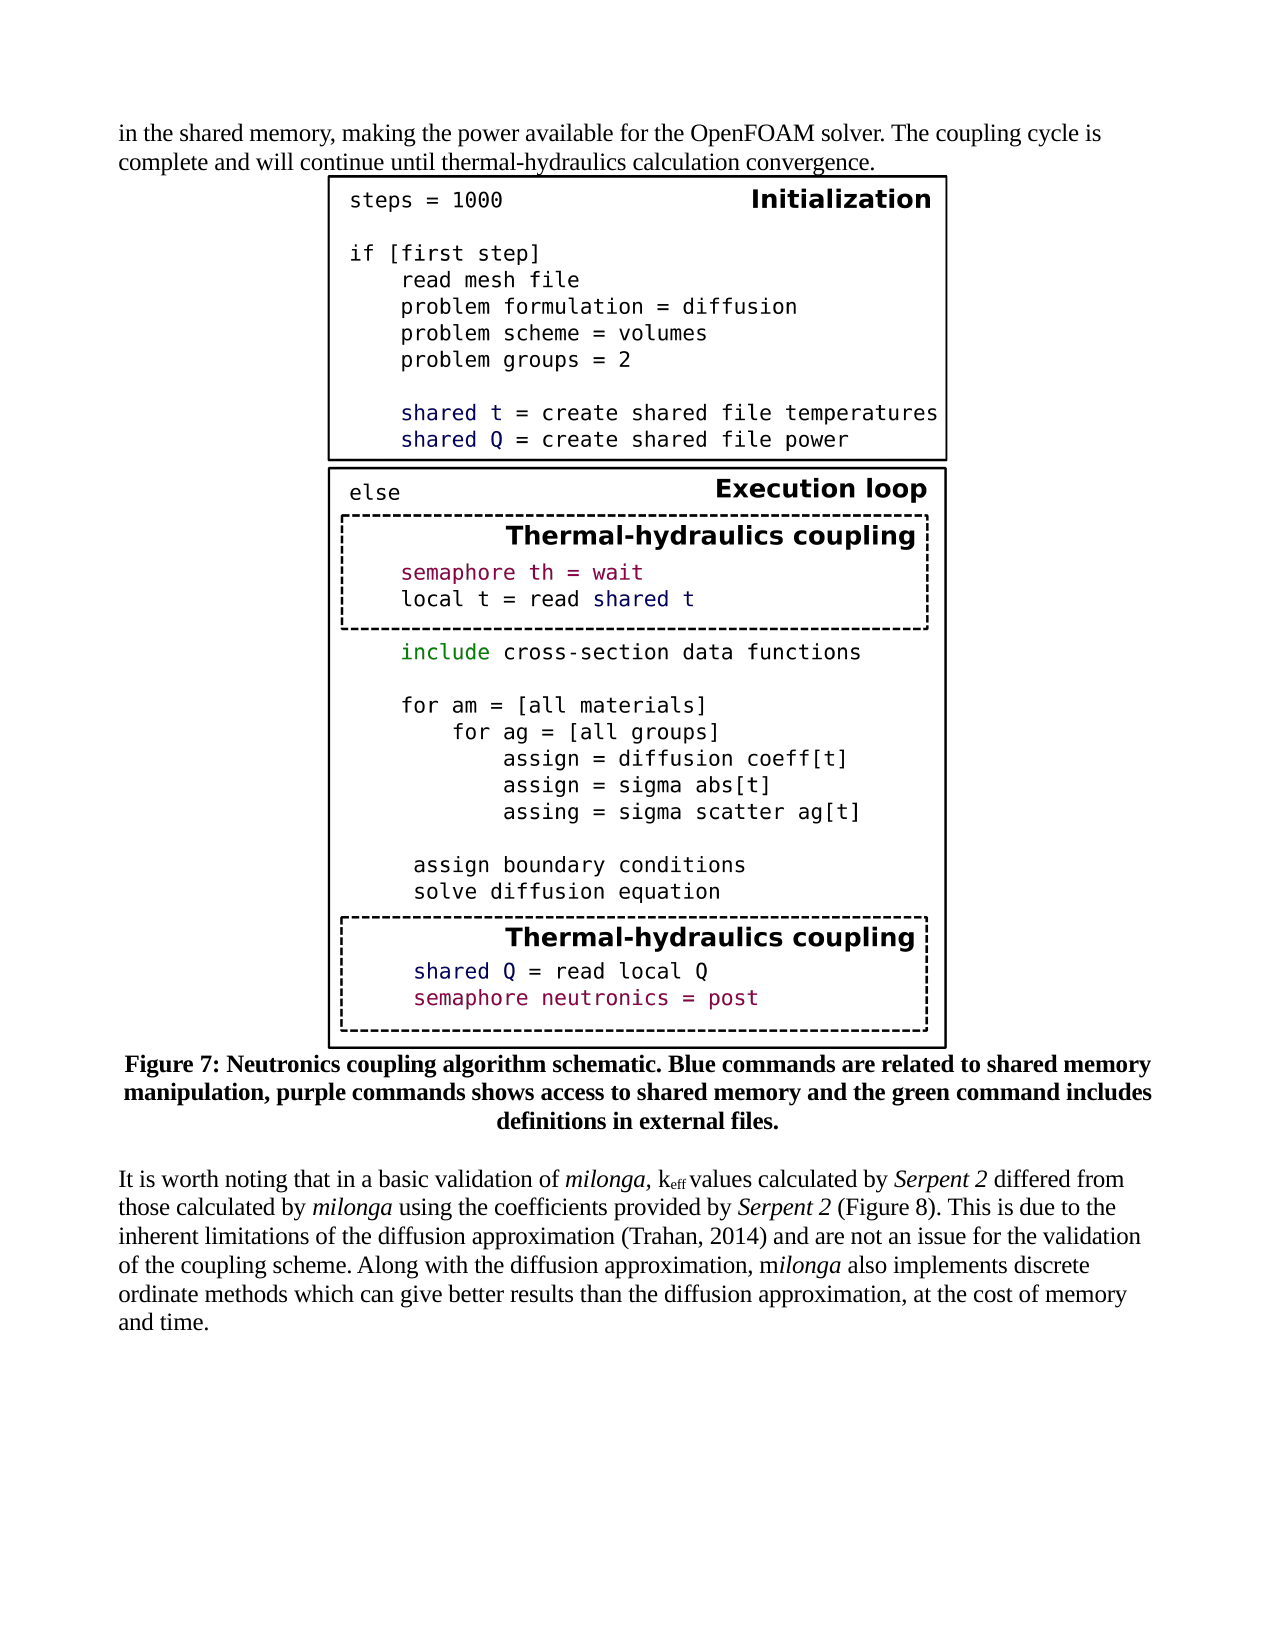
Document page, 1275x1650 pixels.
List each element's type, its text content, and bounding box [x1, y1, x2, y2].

picture [327, 175, 948, 1049]
text Figure 7: Neutronics coupling algorithm schematic. Blue commands are related to shared memory manipulation, purple commands shows access to shared memory and the green command includes definitions in external files. [118, 1049, 1157, 1135]
text in the shared memory, making the power available for the OpenFOAM solver. The coupling cycle is complete and will continue until thermal-hydraulics calculation convergence. [118, 118, 1157, 176]
text It is worth noting that in a basic validation of milonga, keff values calculated by Serpent 2 differed from those calculated by milonga using the coefficients provided by Serpent 2 (Figure 8). This is due to the inherent limitations of the diffusion approximation (Trahan, 2014) and are not an issue for the validation of the coupling scheme. Along with the diffusion approximation, milonga also implements discrete ordinate methods which can give better results than the diffusion approximation, at the cost of memory and time. [118, 1164, 1157, 1336]
